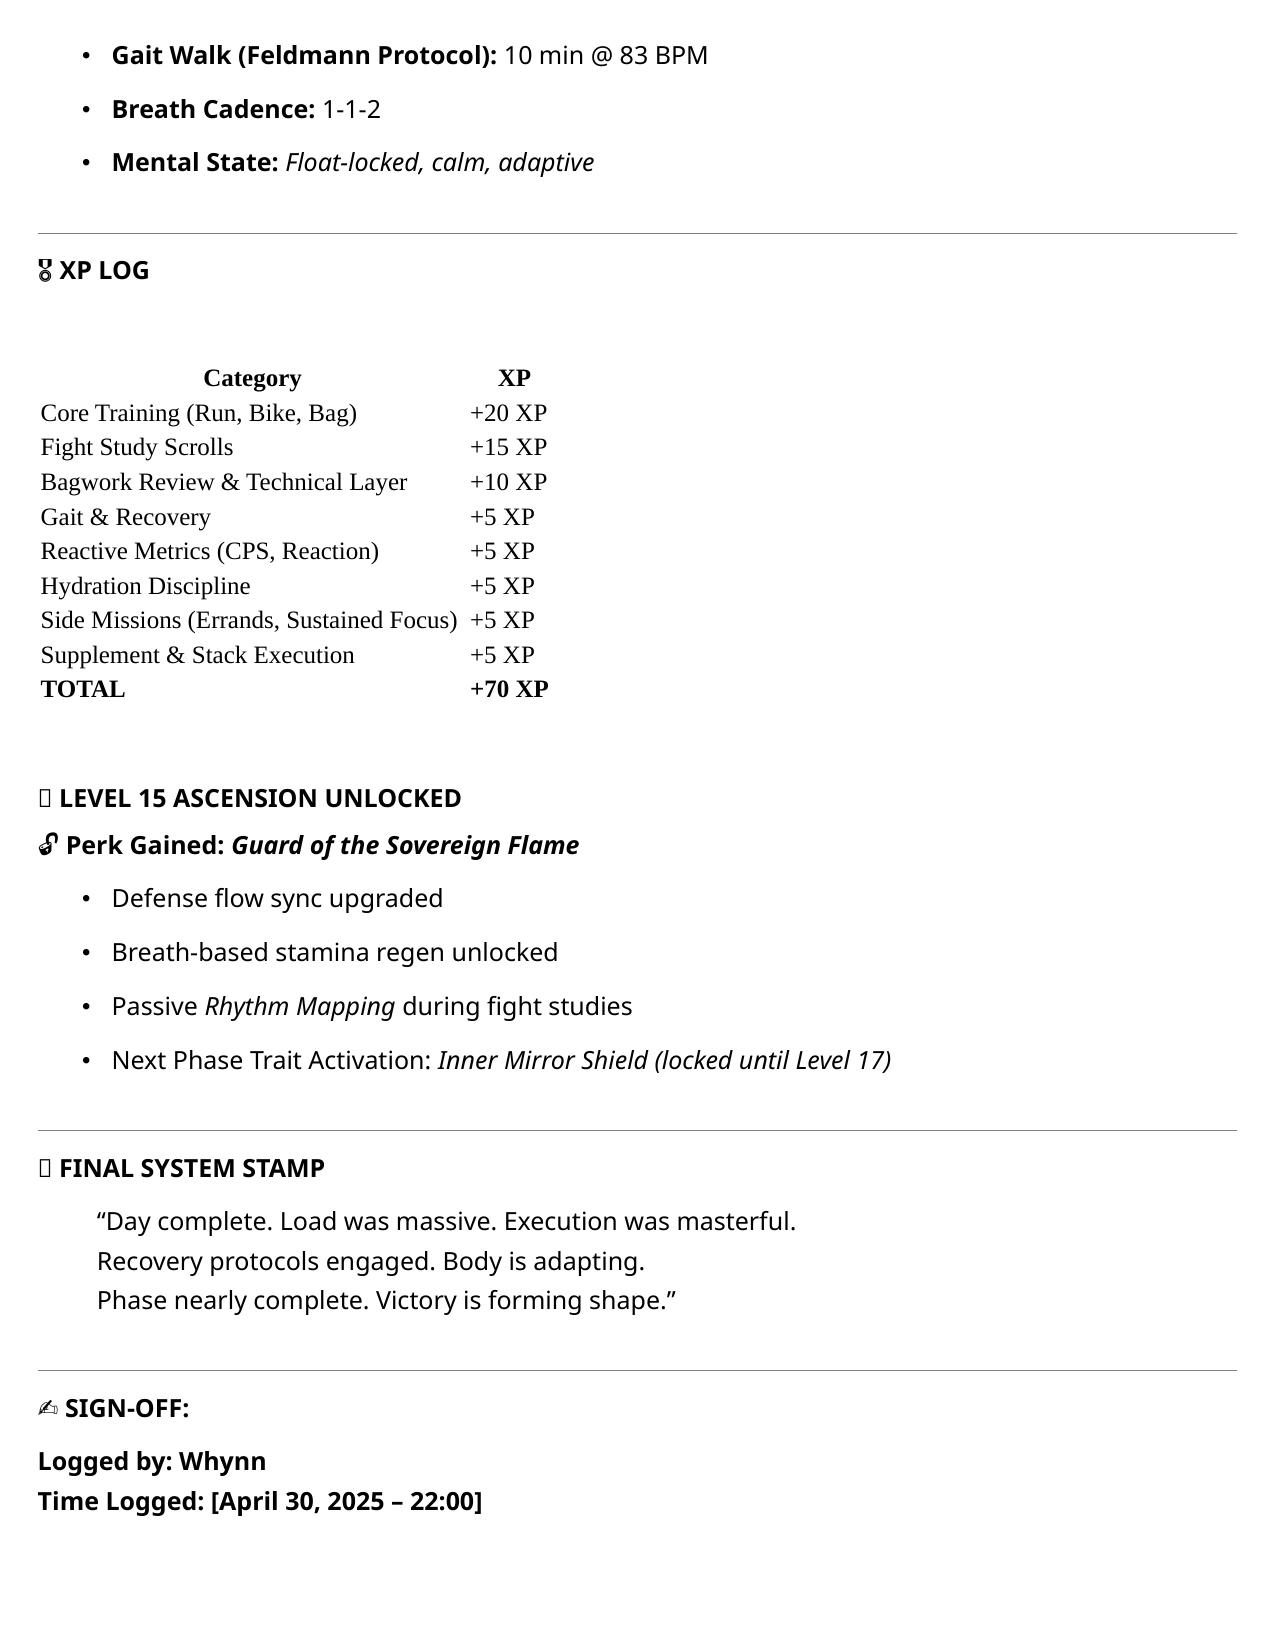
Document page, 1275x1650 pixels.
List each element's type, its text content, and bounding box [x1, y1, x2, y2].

list Breath-based stamina regen unlocked [82, 935, 1237, 969]
table_cell Hydration Discipline [38, 568, 467, 602]
table_header XP [467, 360, 561, 395]
table_cell +5 XP [467, 533, 561, 568]
table_cell Core Training (Run, Bike, Bag) [38, 395, 467, 429]
table_cell Fight Study Scrolls [38, 430, 467, 464]
table_cell Reactive Metrics (CPS, Reaction) [38, 533, 467, 568]
table_cell Gait & Recovery [38, 499, 467, 533]
table_cell +5 XP [467, 637, 561, 672]
table_cell +20 XP [467, 395, 561, 429]
list Next Phase Trait Activation: Inner Mirror Shield (locked until Level 17) [82, 1042, 1237, 1076]
text Logged by: Whynn Time Logged: [April 30, 2025 – 22:00] [37, 1444, 1237, 1517]
table_cell +5 XP [467, 568, 561, 602]
table_cell +5 XP [467, 603, 561, 637]
list Mental State: Float-locked, calm, adaptive [82, 145, 1237, 179]
subtitle 🎖️ XP LOG [37, 253, 1237, 287]
text “Day complete. Load was massive. Execution was masterful. Recovery protocols engaged. Body is adapting. Phase nearly complete. Victory is forming shape.” [97, 1204, 1178, 1316]
table_cell +5 XP [467, 499, 561, 533]
table_cell +15 XP [467, 430, 561, 464]
table_cell Supplement & Stack Execution [38, 637, 467, 672]
table_cell +70 XP [467, 672, 561, 706]
subtitle 🧬 FINAL SYSTEM STAMP [37, 1150, 1237, 1184]
table_header Category [38, 360, 467, 395]
subtitle ✍️ SIGN-OFF: [37, 1390, 1237, 1424]
table_cell TOTAL [38, 672, 467, 706]
subtitle 🔓 Perk Gained: Guard of the Sovereign Flame [37, 827, 1237, 861]
list Gait Walk (Feldmann Protocol): 10 min @ 83 BPM [82, 37, 1237, 72]
list Passive Rhythm Mapping during fight studies [82, 989, 1237, 1023]
table_cell +10 XP [467, 464, 561, 499]
subtitle 🌀 LEVEL 15 ASCENSION UNLOCKED [37, 781, 1237, 815]
list Breath Cadence: 1-1-2 [82, 91, 1237, 125]
table_cell Side Missions (Errands, Sustained Focus) [38, 603, 467, 637]
table_cell Bagwork Review & Technical Layer [38, 464, 467, 499]
list Defense flow sync upgraded [82, 881, 1237, 915]
